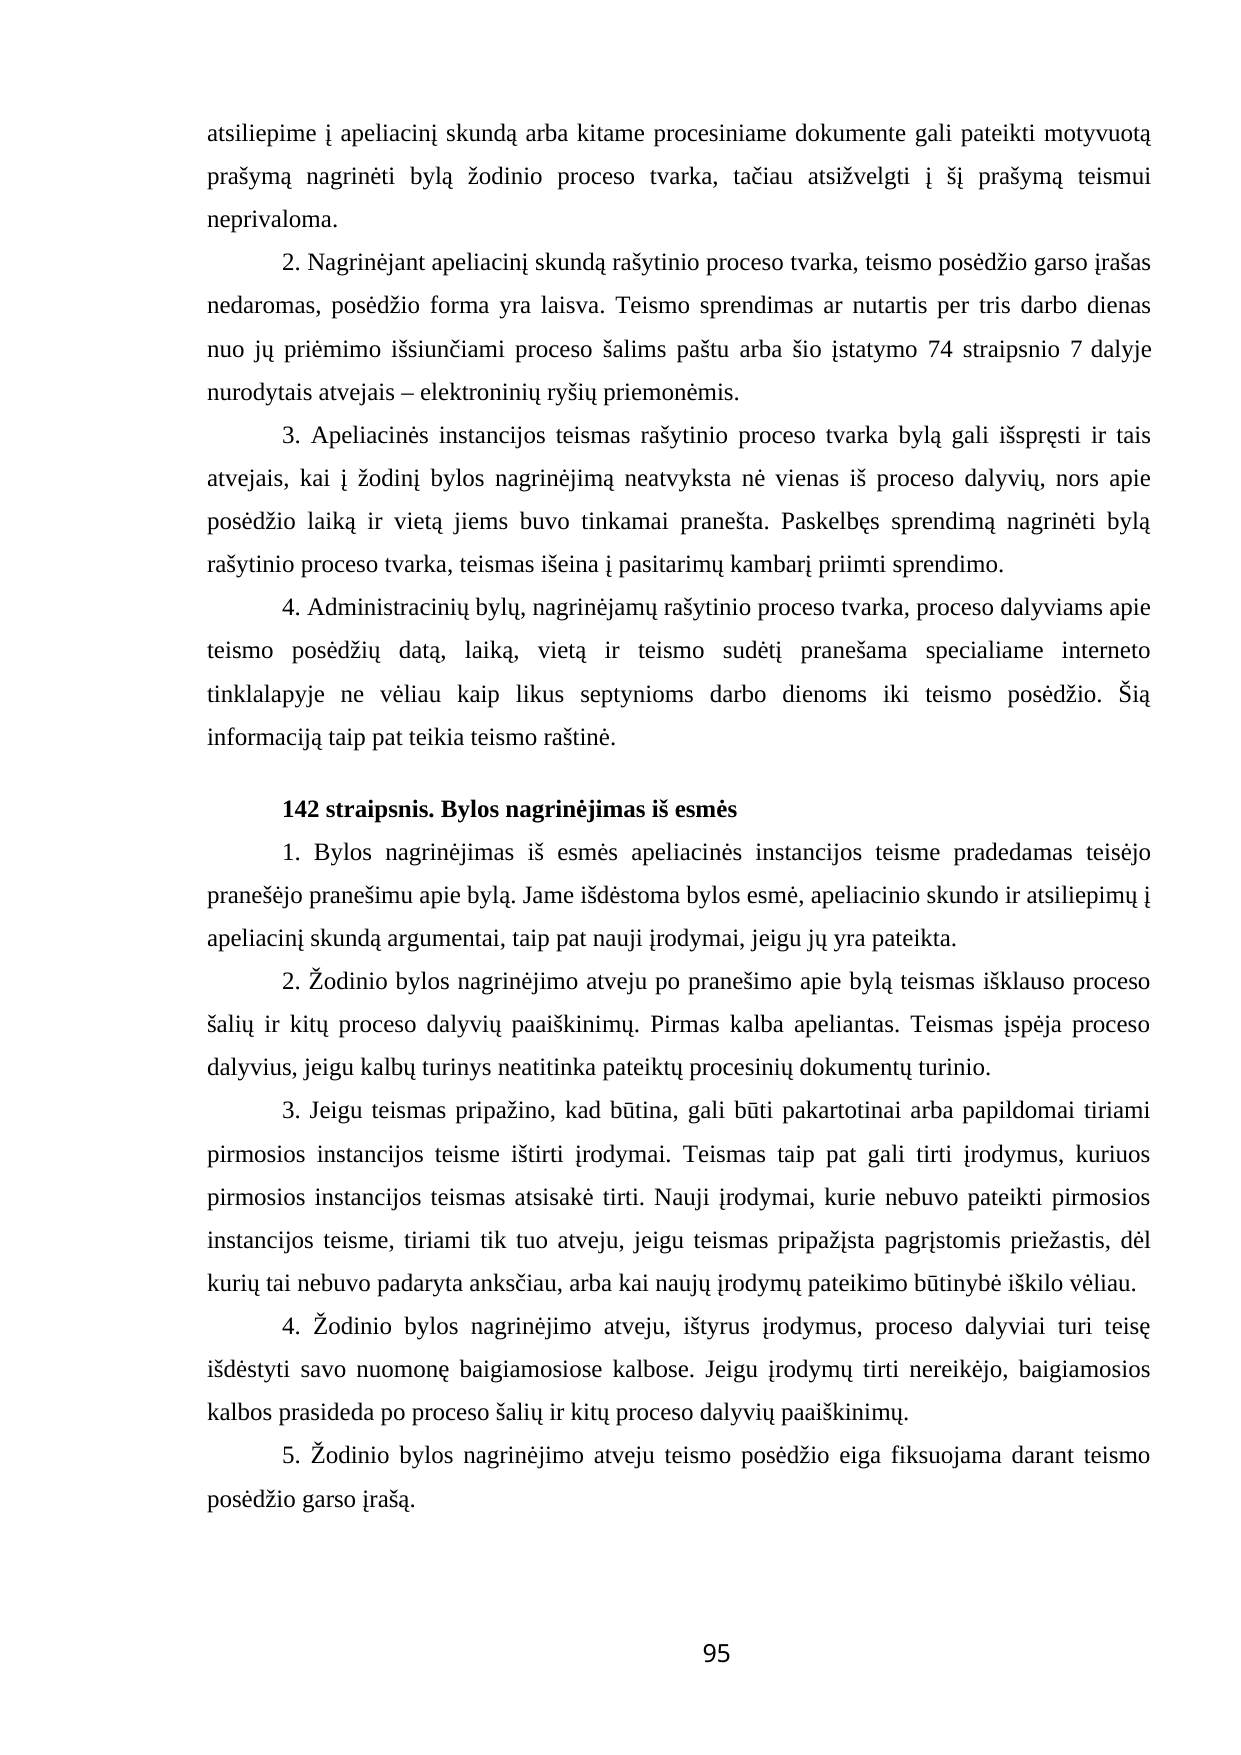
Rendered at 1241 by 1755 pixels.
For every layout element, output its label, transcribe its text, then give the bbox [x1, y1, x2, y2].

text 3. Apeliacinės instancijos teismas rašytinio proceso tvarka bylą gali išspręsti ir tais atvejais, kai į žodinį bylos nagrinėjimą neatvyksta nė vienas iš proceso dalyvių, nors apie posėdžio laiką ir vietą jiems buvo tinkamai pranešta. Paskelbęs sprendimą nagrinėti bylą rašytinio proceso tvarka, teismas išeina į pasitarimų kambarį priimti sprendimo. [207, 420, 1152, 578]
text 2. Nagrinėjant apeliacinį skundą rašytinio proceso tvarka, teismo posėdžio garso įrašas nedaromas, posėdžio forma yra laisva. Teismo sprendimas ar nutartis per tris darbo dienas nuo jų priėmimo išsiunčiami proceso šalims paštu arba šio įstatymo 74 straipsnio 7 dalyje nurodytais atvejais – elektroninių ryšių priemonėmis. [207, 247, 1152, 406]
text 4. Administracinių bylų, nagrinėjamų rašytinio proceso tvarka, proceso dalyviams apie teismo posėdžių datą, laiką, vietą ir teismo sudėtį pranešama specialiame interneto tinklalapyje ne vėliau kaip likus septynioms darbo dienoms iki teismo posėdžio. Šią informaciją taip pat teikia teismo raštinė. [207, 592, 1152, 751]
text 4. Žodinio bylos nagrinėjimo atveju, ištyrus įrodymus, proceso dalyviai turi teisę išdėstyti savo nuomonę baigiamosiose kalbose. Jeigu įrodymų tirti nereikėjo, baigiamosios kalbos prasideda po proceso šalių ir kitų proceso dalyvių paaiškinimų. [207, 1311, 1152, 1426]
text 1. Bylos nagrinėjimas iš esmės apeliacinės instancijos teisme pradedamas teisėjo pranešėjo pranešimu apie bylą. Jame išdėstoma bylos esmė, apeliacinio skundo ir atsiliepimų į apeliacinį skundą argumentai, taip pat nauji įrodymai, jeigu jų yra pateikta. [207, 837, 1152, 952]
text 142 straipsnis. Bylos nagrinėjimas iš esmės [207, 794, 1152, 822]
text 5. Žodinio bylos nagrinėjimo atveju teismo posėdžio eiga fiksuojama darant teismo posėdžio garso įrašą. [207, 1441, 1152, 1512]
text 3. Jeigu teismas pripažino, kad būtina, gali būti pakartotinai arba papildomai tiriami pirmosios instancijos teisme ištirti įrodymai. Teismas taip pat gali tirti įrodymus, kuriuos pirmosios instancijos teismas atsisakė tirti. Nauji įrodymai, kurie nebuvo pateikti pirmosios instancijos teisme, tiriami tik tuo atveju, jeigu teismas pripažįsta pagrįstomis priežastis, dėl kurių tai nebuvo padaryta anksčiau, arba kai naujų įrodymų pateikimo būtinybė iškilo vėliau. [207, 1096, 1152, 1297]
text atsiliepime į apeliacinį skundą arba kitame procesiniame dokumente gali pateikti motyvuotą prašymą nagrinėti bylą žodinio proceso tvarka, tačiau atsižvelgti į šį prašymą teismui neprivaloma. [207, 118, 1152, 233]
text 2. Žodinio bylos nagrinėjimo atveju po pranešimo apie bylą teismas išklauso proceso šalių ir kitų proceso dalyvių paaiškinimų. Pirmas kalba apeliantas. Teismas įspėja proceso dalyvius, jeigu kalbų turinys neatitinka pateiktų procesinių dokumentų turinio. [207, 966, 1152, 1081]
